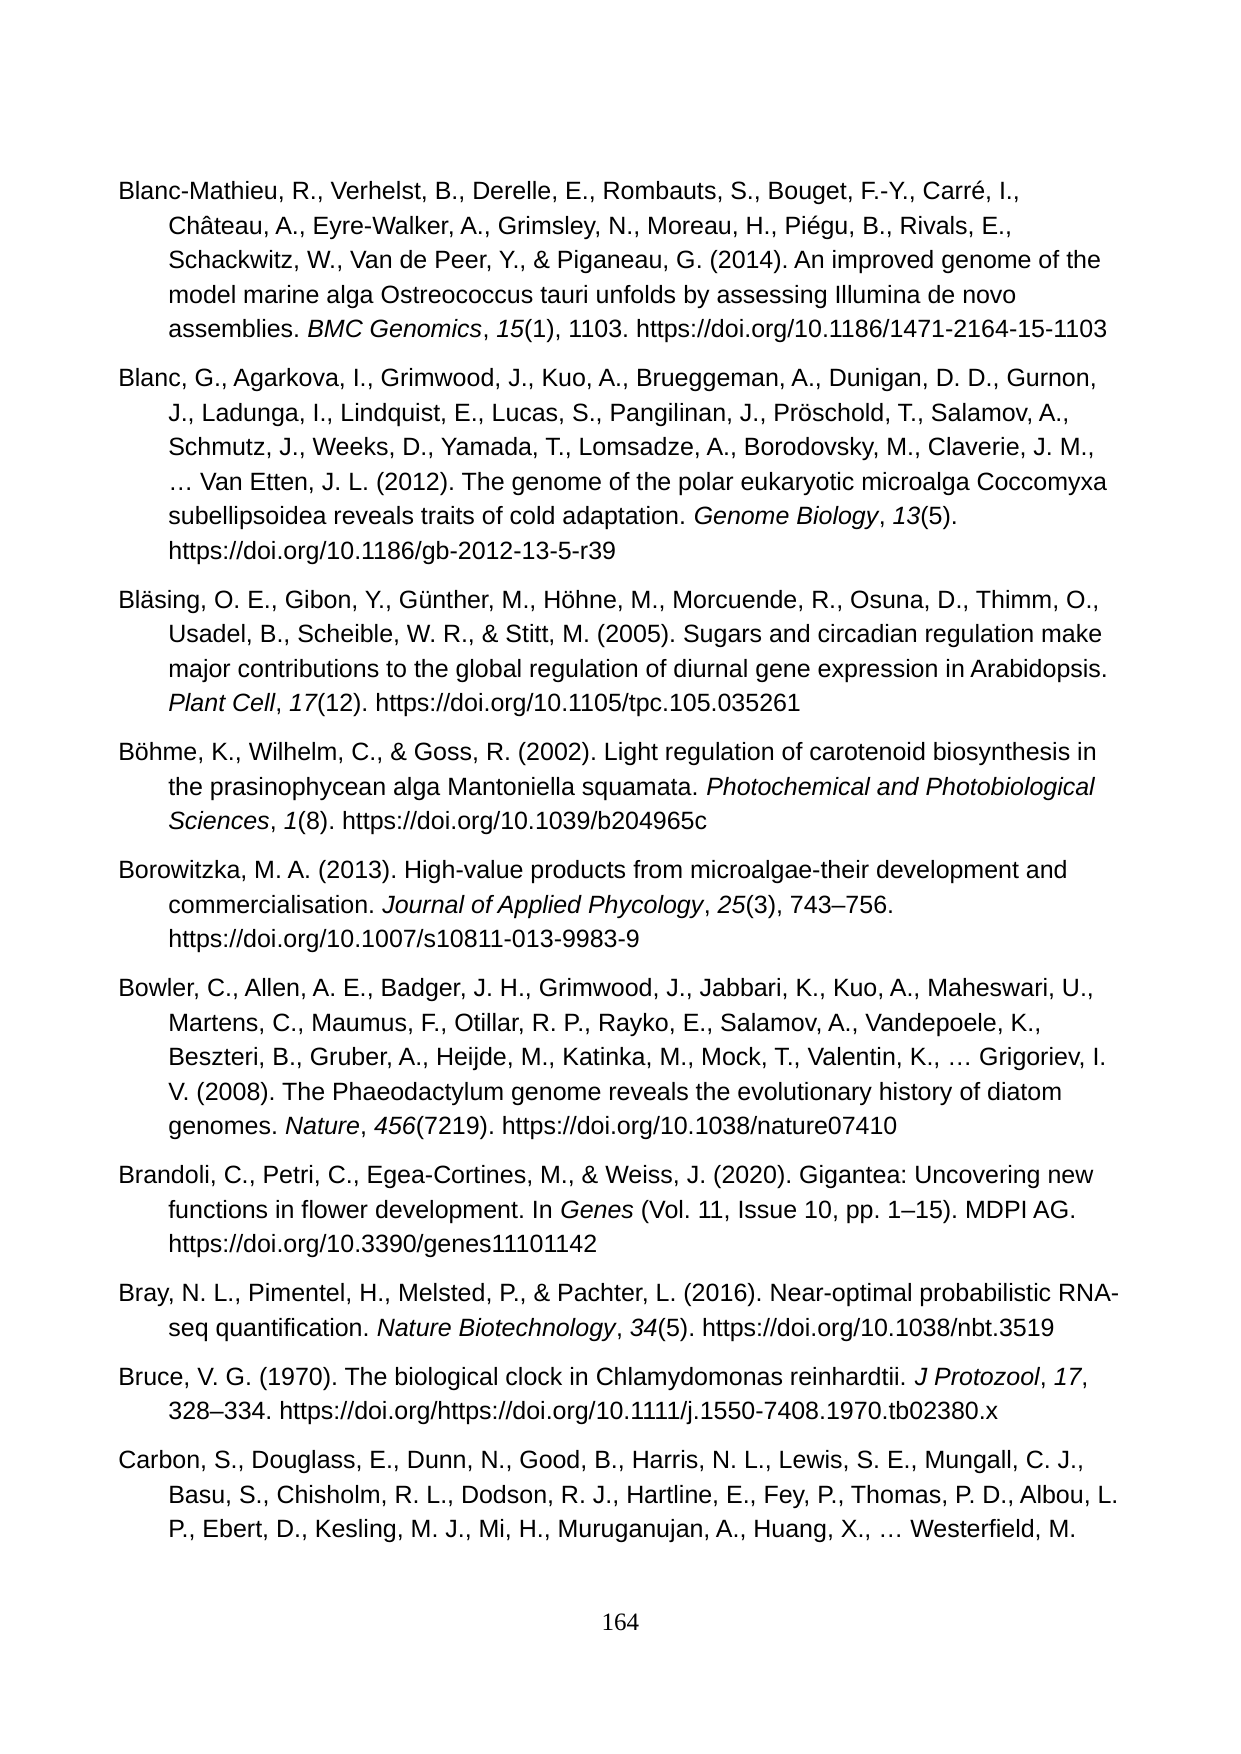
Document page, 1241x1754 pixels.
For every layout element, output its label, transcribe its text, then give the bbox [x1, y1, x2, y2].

text Blanc-Mathieu, R., Verhelst, B., Derelle, E., Rombauts, S., Bouget, F.-Y., Carré, I., Château, A., Eyre-Walker, A., Grimsley, N., Moreau, H., Piégu, B., Rivals, E., Schackwitz, W., Van de Peer, Y., & Piganeau, G. (2014). An improved genome of the model marine alga Ostreococcus tauri unfolds by assessing Illumina de novo assemblies. BMC Genomics, 15(1), 1103. https://doi.org/10.1186/1471-2164-15-1103 [118, 176, 1122, 343]
text Borowitzka, M. A. (2013). High-value products from microalgae-their development and commercialisation. Journal of Applied Phycology, 25(3), 743–756. https://doi.org/10.1007/s10811-013-9983-9 [118, 855, 1122, 953]
text Bray, N. L., Pimentel, H., Melsted, P., & Pachter, L. (2016). Near-optimal probabilistic RNA-seq quantification. Nature Biotechnology, 34(5). https://doi.org/10.1038/nbt.3519 [118, 1278, 1122, 1342]
text Böhme, K., Wilhelm, C., & Goss, R. (2002). Light regulation of carotenoid biosynthesis in the prasinophycean alga Mantoniella squamata. Photochemical and Photobiological Sciences, 1(8). https://doi.org/10.1039/b204965c [118, 737, 1122, 835]
text Bläsing, O. E., Gibon, Y., Günther, M., Höhne, M., Morcuende, R., Osuna, D., Thimm, O., Usadel, B., Scheible, W. R., & Stitt, M. (2005). Sugars and circadian regulation make major contributions to the global regulation of diurnal gene expression in Arabidopsis. Plant Cell, 17(12). https://doi.org/10.1105/tpc.105.035261 [118, 585, 1122, 717]
text Brandoli, C., Petri, C., Egea-Cortines, M., & Weiss, J. (2020). Gigantea: Uncovering new functions in flower development. In Genes (Vol. 11, Issue 10, pp. 1–15). MDPI AG. https://doi.org/10.3390/genes11101142 [118, 1160, 1122, 1258]
text Bruce, V. G. (1970). The biological clock in Chlamydomonas reinhardtii. J Protozool, 17, 328–334. https://doi.org/https://doi.org/10.1111/j.1550-7408.1970.tb02380.x [118, 1362, 1122, 1425]
text Blanc, G., Agarkova, I., Grimwood, J., Kuo, A., Brueggeman, A., Dunigan, D. D., Gurnon, J., Ladunga, I., Lindquist, E., Lucas, S., Pangilinan, J., Pröschold, T., Salamov, A., Schmutz, J., Weeks, D., Yamada, T., Lomsadze, A., Borodovsky, M., Claverie, J. M., … Van Etten, J. L. (2012). The genome of the polar eukaryotic microalga Coccomyxa subellipsoidea reveals traits of cold adaptation. Genome Biology, 13(5). https://doi.org/10.1186/gb-2012-13-5-r39 [118, 363, 1122, 564]
text Bowler, C., Allen, A. E., Badger, J. H., Grimwood, J., Jabbari, K., Kuo, A., Maheswari, U., Martens, C., Maumus, F., Otillar, R. P., Rayko, E., Salamov, A., Vandepoele, K., Beszteri, B., Gruber, A., Heijde, M., Katinka, M., Mock, T., Valentin, K., … Grigoriev, I. V. (2008). The Phaeodactylum genome reveals the evolutionary history of diatom genomes. Nature, 456(7219). https://doi.org/10.1038/nature07410 [118, 973, 1122, 1140]
text Carbon, S., Douglass, E., Dunn, N., Good, B., Harris, N. L., Lewis, S. E., Mungall, C. J., Basu, S., Chisholm, R. L., Dodson, R. J., Hartline, E., Fey, P., Thomas, P. D., Albou, L. P., Ebert, D., Kesling, M. J., Mi, H., Muruganujan, A., Huang, X., … Westerfield, M. [118, 1445, 1122, 1543]
